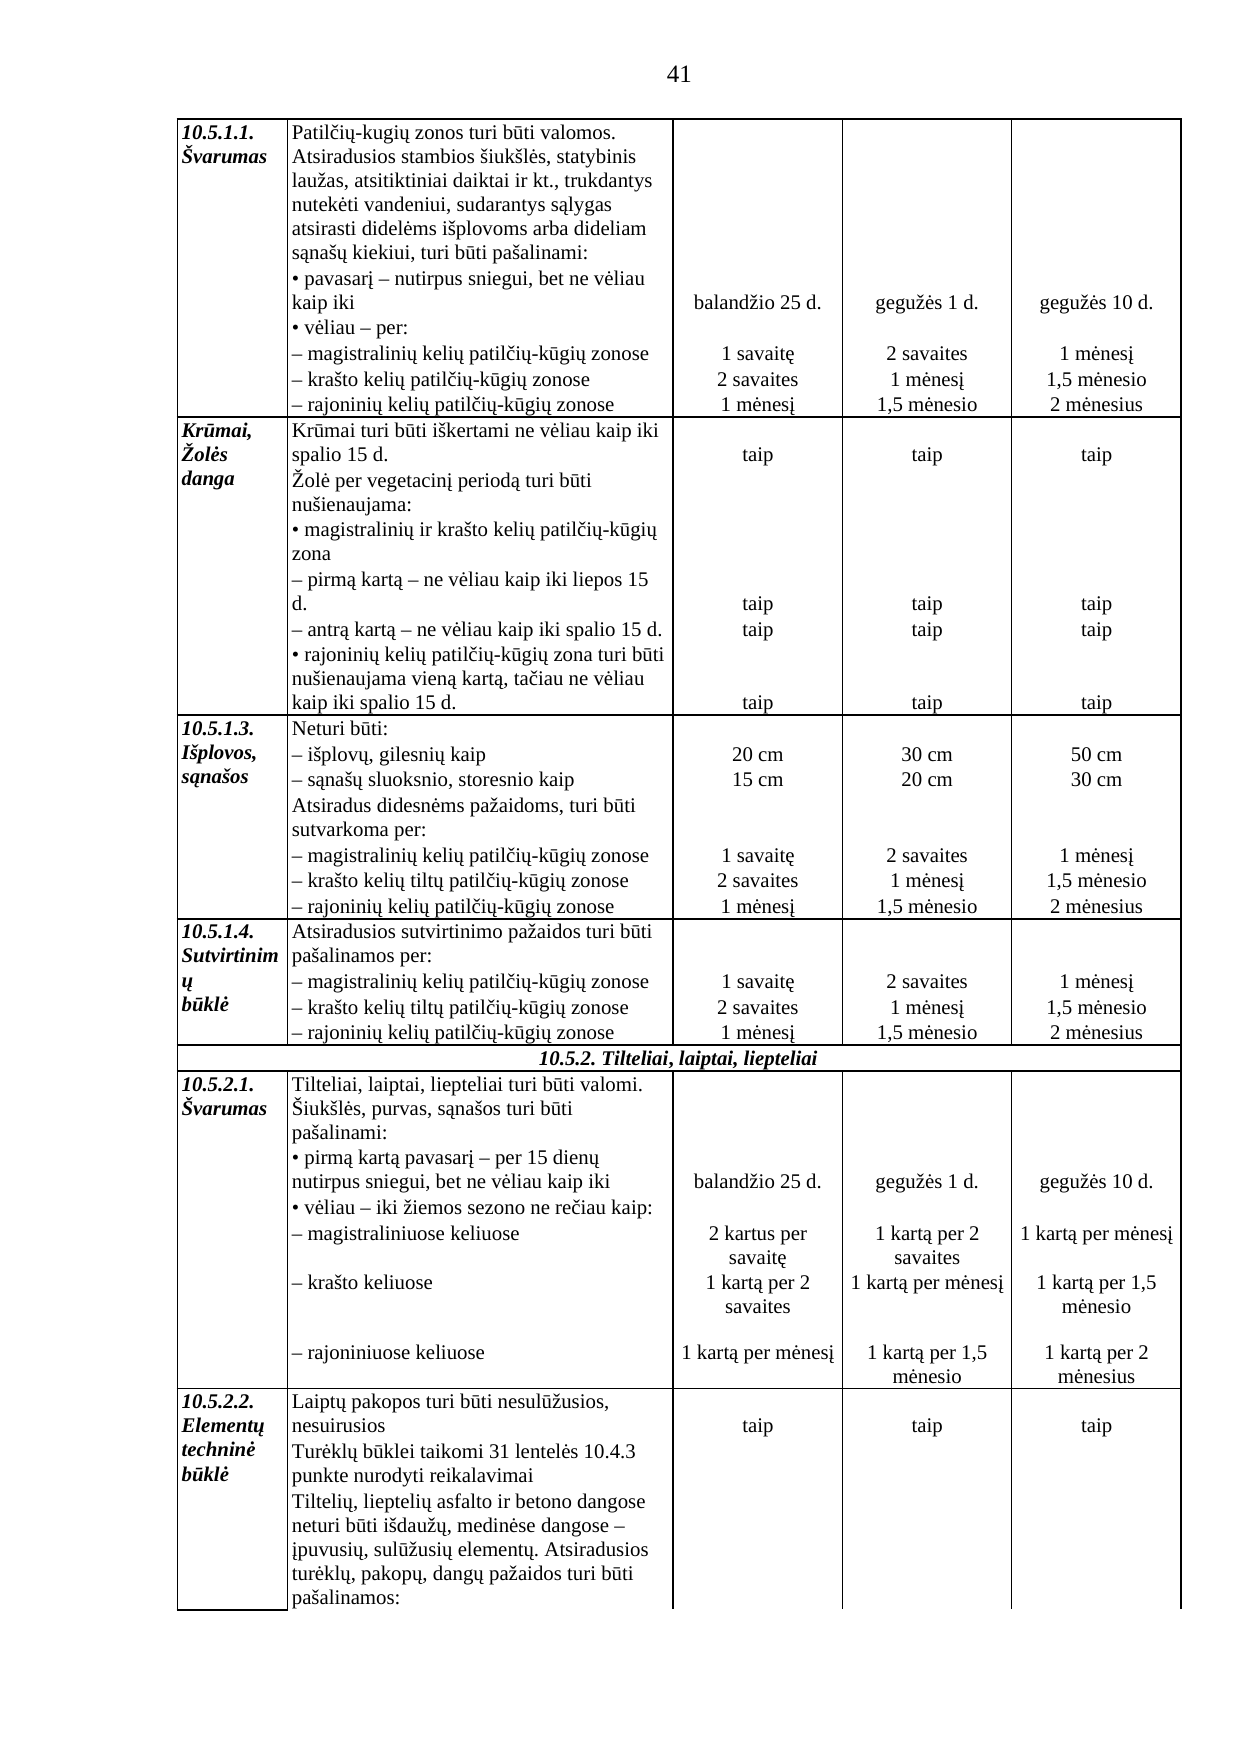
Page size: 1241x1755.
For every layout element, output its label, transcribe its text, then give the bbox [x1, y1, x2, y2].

table_cell [1012, 716, 1016, 740]
table_cell [1012, 1487, 1180, 1609]
table_cell [674, 920, 842, 967]
table_cell 30 cm [1012, 766, 1180, 791]
table_cell taip [843, 1389, 1011, 1437]
table_cell – sąnašų sluoksnio, storesnio kaip [288, 766, 672, 791]
table_cell • rajoninių kelių patilčių-kūgių zona turi būti nušienaujama vieną kartą, tačiau ne vėliau kaip iki spalio 15 d. [288, 641, 672, 714]
table_cell gegužės 10 d. [1012, 264, 1180, 314]
table_cell – pirmą kartą – ne vėliau kaip iki liepos 15 d. [288, 565, 672, 615]
table_cell 2 savaites [674, 867, 842, 892]
table_cell 2 savaites [674, 993, 842, 1019]
table_cell – rajoninių kelių patilčių-kūgių zonose [288, 391, 672, 416]
table_cell [843, 1487, 1011, 1609]
table_cell [1012, 1072, 1180, 1144]
table_cell [1012, 1194, 1180, 1219]
table_cell taip [1012, 1389, 1180, 1437]
table_cell 1,5 mėnesio [1012, 867, 1180, 892]
table_cell [674, 1487, 842, 1609]
table_cell – krašto kelių tiltų patilčių-kūgių zonose [288, 993, 672, 1019]
table_cell 1 mėnesį [674, 391, 842, 416]
table_cell 1 mėnesį [674, 892, 842, 918]
table_cell gegužės 10 d. [1012, 1144, 1180, 1193]
table_cell [843, 516, 1011, 565]
table_cell 10.5.2.1. Švarumas [178, 1072, 287, 1388]
table_cell 1 mėnesį [674, 1019, 842, 1044]
table_cell 2 mėnesius [1012, 1019, 1180, 1044]
table_cell • pavasarį – nutirpus sniegui, bet ne vėliau kaip iki [288, 264, 672, 314]
table_cell [843, 1072, 1011, 1144]
table_cell 2 mėnesius [1012, 391, 1180, 416]
table_cell • vėliau – per: [288, 314, 672, 339]
table_cell 2 mėnesius [1012, 892, 1180, 918]
table_cell balandžio 25 d. [674, 264, 842, 314]
table_cell 20 cm [843, 766, 1011, 791]
table_cell – krašto keliuose [288, 1269, 672, 1338]
table_cell [1012, 466, 1180, 516]
table_cell 2 savaites [674, 365, 842, 391]
table_cell [838, 716, 842, 740]
table_cell 1 kartą per mėnesį [1012, 1219, 1180, 1269]
table_cell 50 cm [1012, 740, 1180, 766]
table_cell [1007, 716, 1011, 740]
table_cell [843, 1194, 1011, 1219]
table_cell [843, 1438, 1011, 1487]
table_cell – krašto kelių patilčių-kūgių zonose [288, 365, 672, 391]
table_cell 1 mėnesį [1012, 841, 1180, 867]
table_cell 1 kartą per mėnesį [674, 1338, 842, 1388]
table_cell [1012, 120, 1180, 264]
table_cell taip [1012, 641, 1180, 714]
table_cell taip [674, 641, 842, 714]
table_cell [674, 1438, 842, 1487]
table_cell 1 mėnesį [1012, 968, 1180, 993]
table_cell 1 mėnesį [843, 365, 1011, 391]
table_cell 10.5.1.3. Išplovos, sąnašos [178, 716, 287, 918]
table_cell • pirmą kartą pavasarį – per 15 dienų nutirpus sniegui, bet ne vėliau kaip iki [288, 1144, 672, 1193]
table_cell • magistralinių ir krašto kelių patilčių-kūgių zona [288, 516, 672, 565]
table_cell 1,5 mėnesio [843, 391, 1011, 416]
table_cell 15 cm [674, 766, 842, 791]
table_cell taip [674, 565, 842, 615]
table_cell – rajoniniuose keliuose [288, 1338, 672, 1388]
table_cell Atsiradus didesnėms pažaidoms, turi būti sutvarkoma per: [288, 791, 672, 841]
table_cell 1 kartą per 1,5 mėnesio [843, 1338, 1011, 1388]
table_cell 1 kartą per mėnesį [843, 1269, 1011, 1338]
table_cell Žolė per vegetacinį periodą turi būti nušienaujama: [288, 466, 672, 516]
table_cell Turėklų būklei taikomi 31 lentelės 10.4.3 punkte nurodyti reikalavimai [288, 1438, 672, 1487]
table_cell 1 mėnesį [843, 993, 1011, 1019]
table_cell – rajoninių kelių patilčių-kūgių zonose [288, 892, 672, 918]
table_cell taip [674, 615, 842, 641]
table_cell 1 savaitę [674, 968, 842, 993]
table_cell 1 kartą per 1,5 mėnesio [1012, 1269, 1180, 1338]
table_cell taip [674, 418, 842, 466]
table_cell taip [843, 641, 1011, 714]
table_cell [674, 120, 842, 264]
table_cell taip [674, 1389, 842, 1437]
table_cell [674, 516, 842, 565]
table_cell Tiltelių, lieptelių asfalto ir betono dangose neturi būti išdaužų, medinėse dangose – įpuvusių, sulūžusių elementų. Atsiradusios turėklų, pakopų, dangų pažaidos turi būti pašalinamos: [288, 1487, 672, 1609]
table_cell 1 kartą per 2 savaites [843, 1219, 1011, 1269]
table_cell – magistraliniuose keliuose [288, 1219, 672, 1269]
table_cell taip [1012, 418, 1180, 466]
table_cell – rajoninių kelių patilčių-kūgių zonose [288, 1019, 672, 1044]
table_cell 10.5.1.4. Sutvirtinimų būklė [178, 920, 287, 1044]
table_cell [843, 791, 1011, 841]
table_cell – antrą kartą – ne vėliau kaip iki spalio 15 d. [288, 615, 672, 641]
table_cell 30 cm [843, 740, 1011, 766]
table_cell 1 savaitę [674, 841, 842, 867]
table_cell – magistralinių kelių patilčių-kūgių zonose [288, 968, 672, 993]
table_cell – krašto kelių tiltų patilčių-kūgių zonose [288, 867, 672, 892]
table_cell [843, 314, 1011, 339]
table_cell 1,5 mėnesio [1012, 365, 1180, 391]
table_cell 20 cm [674, 740, 842, 766]
table_cell 2 kartus per savaitę [674, 1219, 842, 1269]
table_cell 1 mėnesį [843, 867, 1011, 892]
table_cell [1012, 314, 1180, 339]
table_cell [843, 920, 1011, 967]
table_cell 2 savaites [843, 339, 1011, 365]
table_cell [1012, 516, 1180, 565]
table_cell – magistralinių kelių patilčių-kūgių zonose [288, 841, 672, 867]
table_cell 1,5 mėnesio [1012, 993, 1180, 1019]
table_cell Krūmai, Žolės danga [178, 418, 287, 714]
table_cell taip [1012, 565, 1180, 615]
table_cell taip [843, 615, 1011, 641]
table_cell [1012, 920, 1180, 967]
table_cell – magistralinių kelių patilčių-kūgių zonose [288, 339, 672, 365]
table_cell [843, 466, 1011, 516]
table_cell taip [843, 565, 1011, 615]
table_cell – išplovų, gilesnių kaip [288, 740, 672, 766]
table_cell gegužės 1 d. [843, 1144, 1011, 1193]
table_cell 1,5 mėnesio [843, 1019, 1011, 1044]
table_cell [674, 1072, 842, 1144]
table_cell • vėliau – iki žiemos sezono ne rečiau kaip: [288, 1194, 672, 1219]
table_cell [1012, 1438, 1180, 1487]
table_cell [1012, 791, 1180, 841]
table_cell taip [1012, 615, 1180, 641]
table_cell 1 kartą per 2 mėnesius [1012, 1338, 1180, 1388]
table_cell 1 mėnesį [1012, 339, 1180, 365]
table_cell [674, 1194, 842, 1219]
table_cell 10.5.1.1. Švarumas [178, 120, 287, 416]
table_cell 10.5.2.2. Elementų techninė būklė [178, 1389, 287, 1609]
table_cell 1,5 mėnesio [843, 892, 1011, 918]
table_cell balandžio 25 d. [674, 1144, 842, 1193]
table_cell taip [843, 418, 1011, 466]
table_cell [843, 120, 1011, 264]
table_cell 2 savaites [843, 841, 1011, 867]
table_cell [674, 314, 842, 339]
table_cell gegužės 1 d. [843, 264, 1011, 314]
table_cell 1 savaitę [674, 339, 842, 365]
table_cell 2 savaites [843, 968, 1011, 993]
table_cell [674, 791, 842, 841]
table_cell 1 kartą per 2 savaites [674, 1269, 842, 1338]
table_cell [674, 466, 842, 516]
